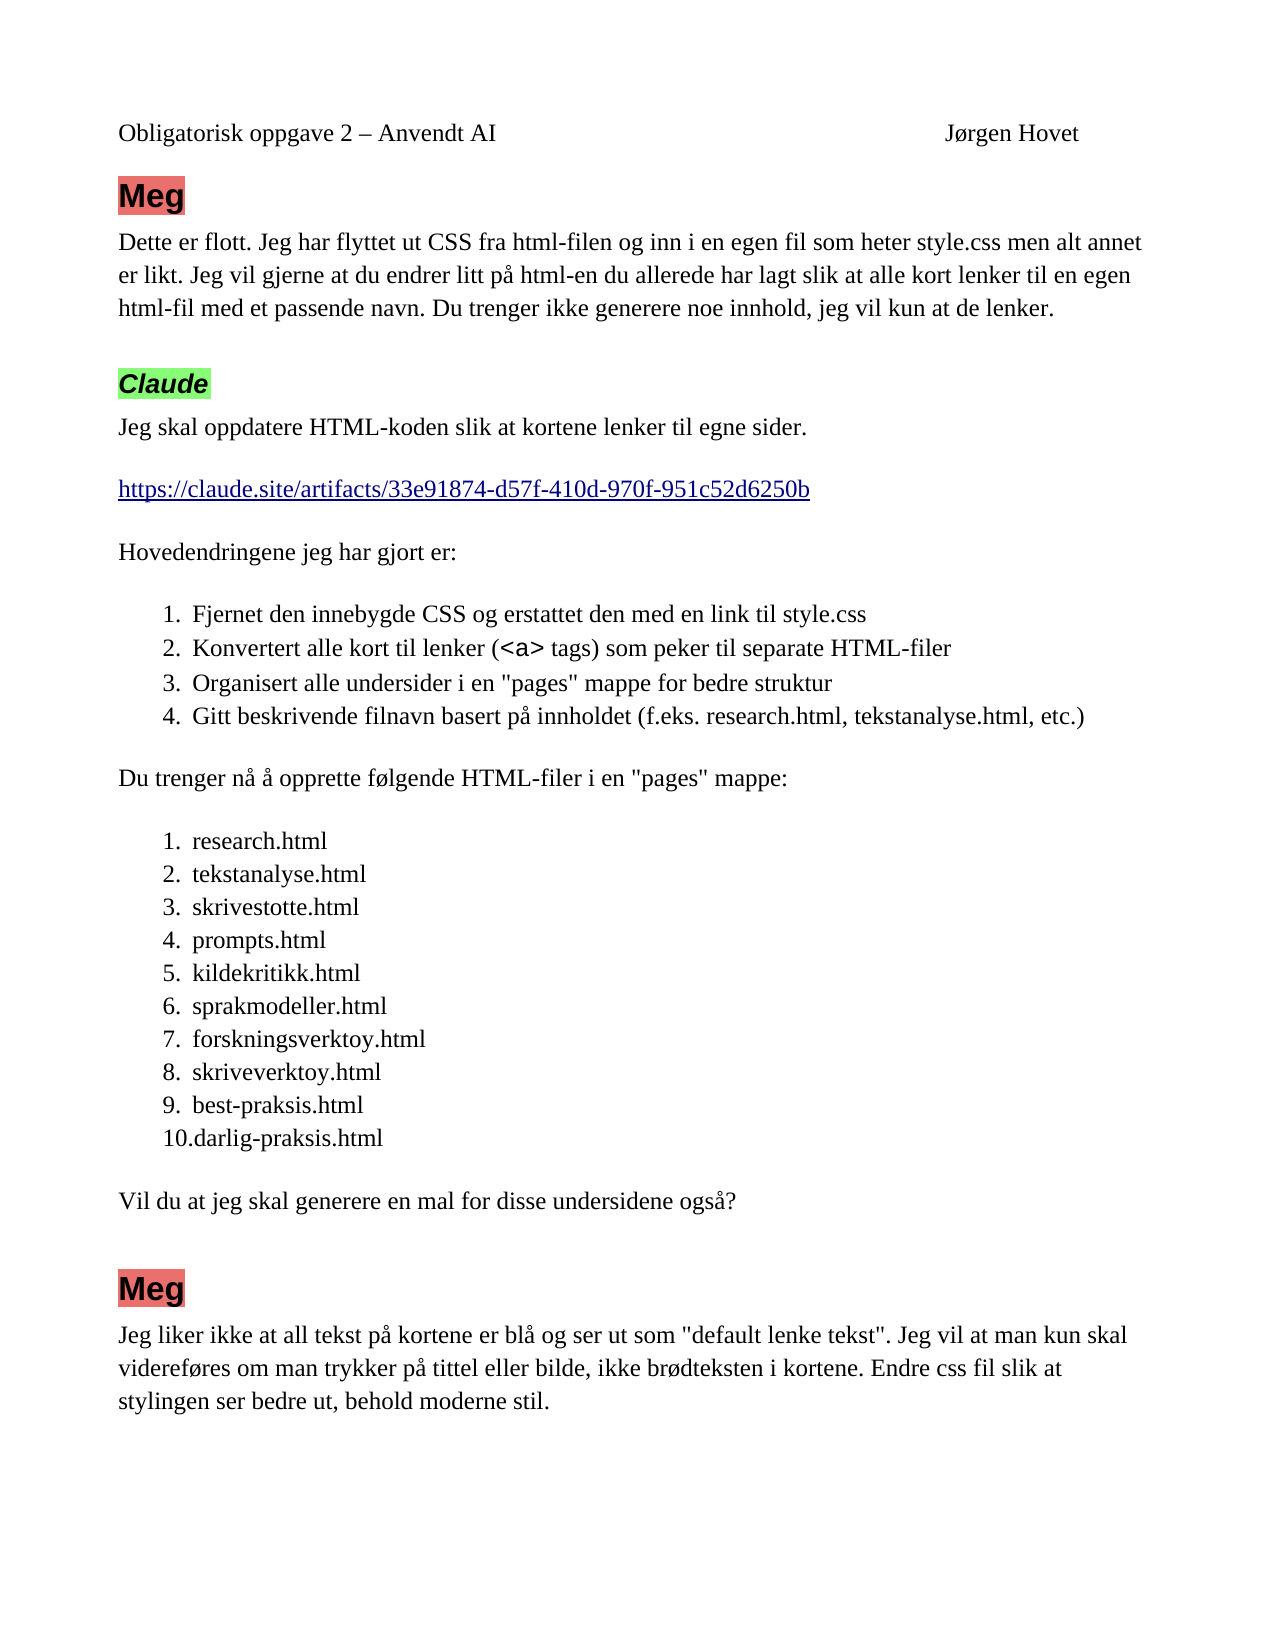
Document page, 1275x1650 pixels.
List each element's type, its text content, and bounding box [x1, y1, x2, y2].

list skrivestotte.html [162, 892, 1157, 921]
list sprakmodeller.html [162, 991, 1157, 1020]
subtitle Claude [118, 368, 1157, 399]
list prompts.html [162, 925, 1157, 954]
text Dette er flott. Jeg har flyttet ut CSS fra html-filen og inn i en egen fil som heter style.css men alt annet er likt. Jeg vil gjerne at du endrer litt på html-en du allerede har lagt slik at alle kort lenker til en egen html-fil med et passende navn. Du trenger ikke generere noe innhold, jeg vil kun at de lenker. [118, 227, 1157, 322]
list Gitt beskrivende filnavn basert på innholdet (f.eks. research.html, tekstanalyse.html, etc.) [162, 701, 1157, 730]
list kildekritikk.html [162, 958, 1157, 987]
list Fjernet den innebygde CSS og erstattet den med en link til style.css [162, 599, 1157, 628]
text Hovedendringene jeg har gjort er: [118, 537, 1157, 566]
list tekstanalyse.html [162, 859, 1157, 888]
list Konvertert alle kort til lenker (<a> tags) som peker til separate HTML-filer [162, 633, 1157, 663]
list best-praksis.html [162, 1090, 1157, 1119]
text Jeg skal oppdatere HTML-koden slik at kortene lenker til egne sider. [118, 412, 1157, 441]
list forskningsverktoy.html [162, 1024, 1157, 1053]
text Vil du at jeg skal generere en mal for disse undersidene også? [118, 1186, 1157, 1214]
list skriveverktoy.html [162, 1057, 1157, 1086]
text Jeg liker ikke at all tekst på kortene er blå og ser ut som "default lenke tekst". Jeg vil at man kun skal videreføres om man trykker på tittel eller bilde, ikke brødteksten i kortene. Endre css fil slik at stylingen ser bedre ut, behold moderne stil. [118, 1320, 1157, 1415]
text Du trenger nå å opprette følgende HTML-filer i en "pages" mappe: [118, 763, 1157, 792]
list Organisert alle undersider i en "pages" mappe for bedre struktur [162, 668, 1157, 697]
text https://claude.site/artifacts/33e91874-d57f-410d-970f-951c52d6250b [118, 474, 1157, 503]
subtitle Meg [118, 176, 1157, 215]
list research.html [162, 826, 1157, 855]
subtitle Meg [118, 1269, 1157, 1307]
list darlig-praksis.html [162, 1123, 1157, 1152]
